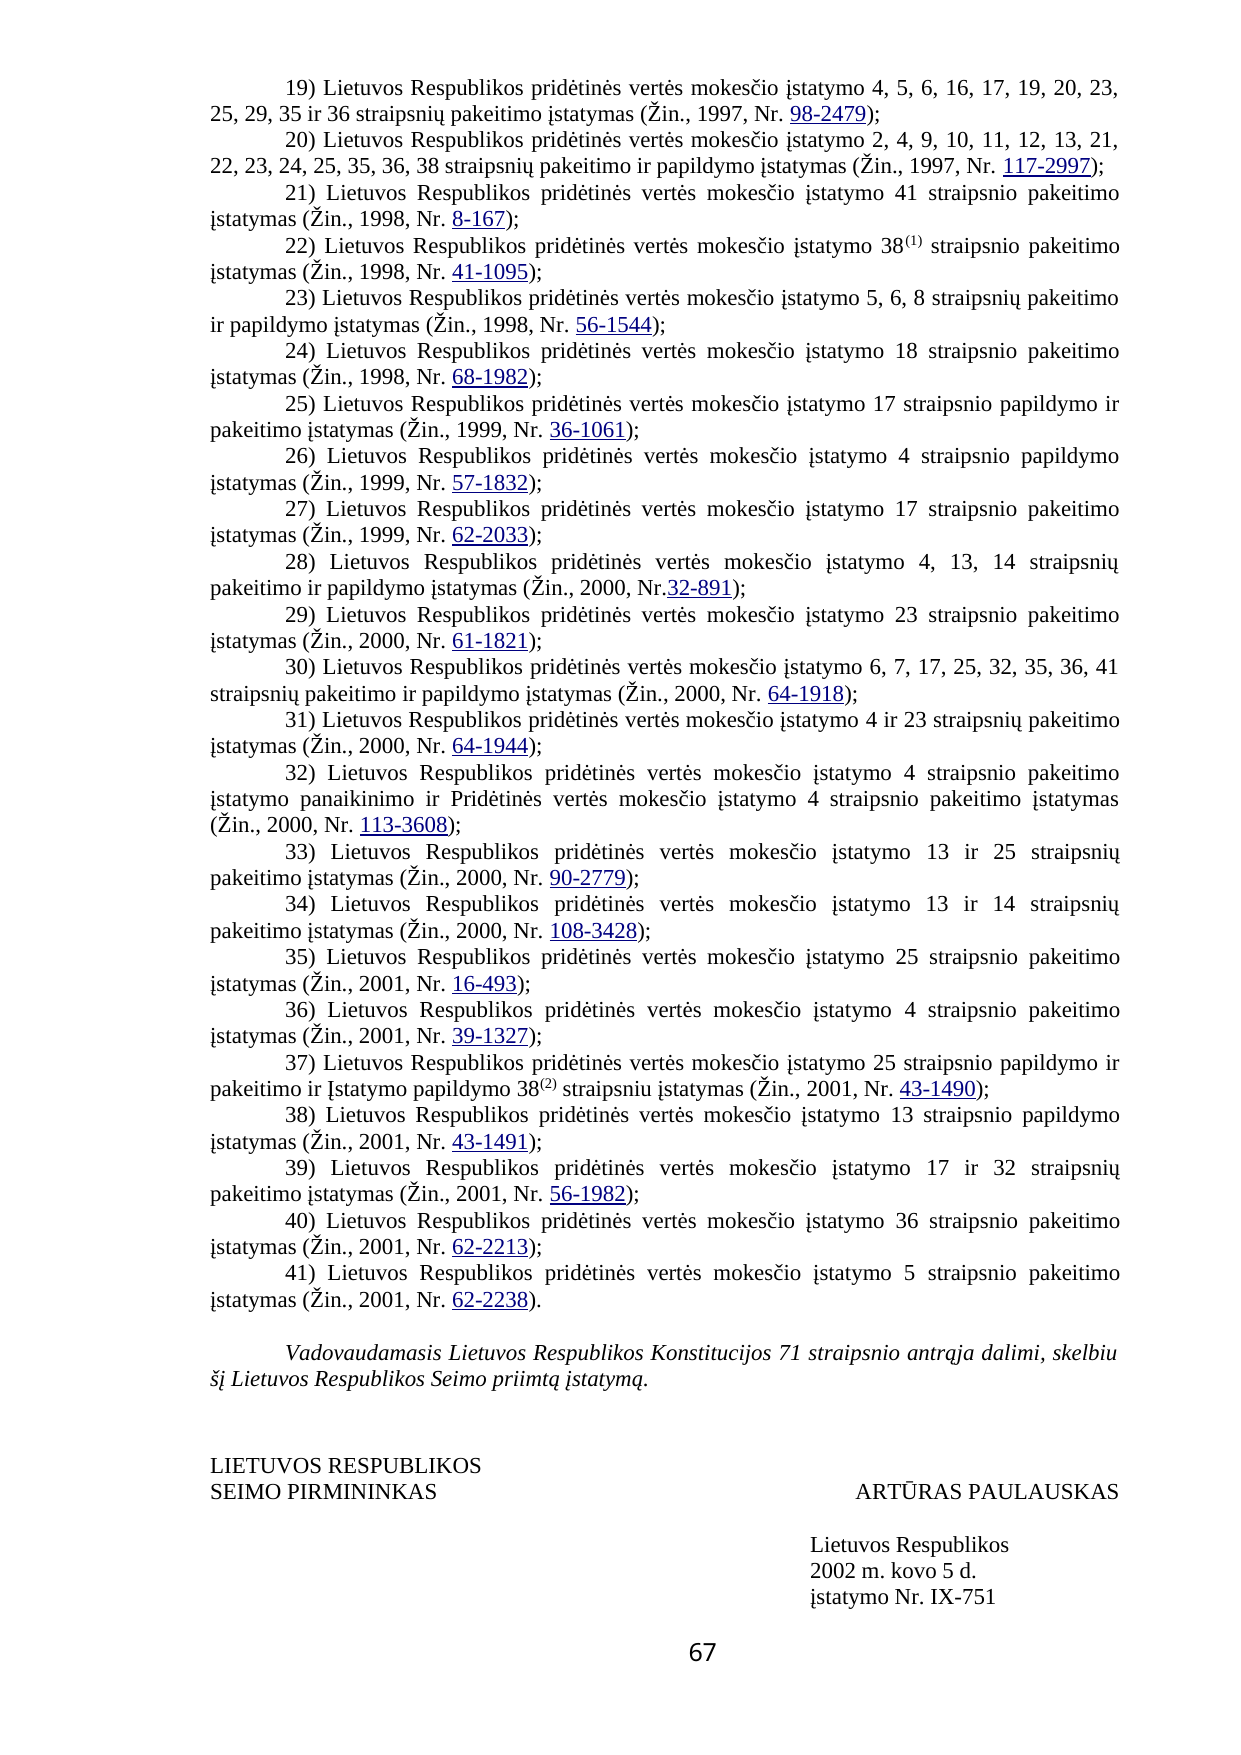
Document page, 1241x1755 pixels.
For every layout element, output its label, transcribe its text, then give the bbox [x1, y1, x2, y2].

text 34) Lietuvos Respublikos pridėtinės vertės mokesčio įstatymo 13 ir 14 straipsnių pakeitimo įstatymas (Žin., 2000, Nr. 108-3428); [210, 891, 1120, 943]
text 25) Lietuvos Respublikos pridėtinės vertės mokesčio įstatymo 17 straipsnio papildymo ir pakeitimo įstatymas (Žin., 1999, Nr. 36-1061); [210, 390, 1120, 442]
text 37) Lietuvos Respublikos pridėtinės vertės mokesčio įstatymo 25 straipsnio papildymo ir pakeitimo ir Įstatymo papildymo 38(2) straipsniu įstatymas (Žin., 2001, Nr. 43-1490); [210, 1049, 1120, 1101]
text 21) Lietuvos Respublikos pridėtinės vertės mokesčio įstatymo 41 straipsnio pakeitimo įstatymas (Žin., 1998, Nr. 8-167); [210, 179, 1120, 232]
text 27) Lietuvos Respublikos pridėtinės vertės mokesčio įstatymo 17 straipsnio pakeitimo įstatymas (Žin., 1999, Nr. 62-2033); [210, 495, 1120, 548]
text 39) Lietuvos Respublikos pridėtinės vertės mokesčio įstatymo 17 ir 32 straipsnių pakeitimo įstatymas (Žin., 2001, Nr. 56-1982); [210, 1154, 1120, 1207]
text Lietuvos Respublikos [735, 1531, 1120, 1557]
text 32) Lietuvos Respublikos pridėtinės vertės mokesčio įstatymo 4 straipsnio pakeitimo įstatymo panaikinimo ir Pridėtinės vertės mokesčio įstatymo 4 straipsnio pakeitimo įstatymas (Žin., 2000, Nr. 113-3608); [210, 759, 1120, 838]
text 38) Lietuvos Respublikos pridėtinės vertės mokesčio įstatymo 13 straipsnio papildymo įstatymas (Žin., 2001, Nr. 43-1491); [210, 1101, 1120, 1154]
text 31) Lietuvos Respublikos pridėtinės vertės mokesčio įstatymo 4 ir 23 straipsnių pakeitimo įstatymas (Žin., 2000, Nr. 64-1944); [210, 706, 1120, 759]
text 2002 m. kovo 5 d. [210, 1557, 1120, 1583]
text 28) Lietuvos Respublikos pridėtinės vertės mokesčio įstatymo 4, 13, 14 straipsnių pakeitimo ir papildymo įstatymas (Žin., 2000, Nr.32-891); [210, 548, 1120, 601]
text 20) Lietuvos Respublikos pridėtinės vertės mokesčio įstatymo 2, 4, 9, 10, 11, 12, 13, 21, 22, 23, 24, 25, 35, 36, 38 straipsnių pakeitimo ir papildymo įstatymas (Žin., 1997, Nr. 117-2997); [210, 126, 1120, 179]
text 26) Lietuvos Respublikos pridėtinės vertės mokesčio įstatymo 4 straipsnio papildymo įstatymas (Žin., 1999, Nr. 57-1832); [210, 442, 1120, 495]
text 19) Lietuvos Respublikos pridėtinės vertės mokesčio įstatymo 4, 5, 6, 16, 17, 19, 20, 23, 25, 29, 35 ir 36 straipsnių pakeitimo įstatymas (Žin., 1997, Nr. 98-2479); [210, 73, 1120, 126]
text 36) Lietuvos Respublikos pridėtinės vertės mokesčio įstatymo 4 straipsnio pakeitimo įstatymas (Žin., 2001, Nr. 39-1327); [210, 996, 1120, 1049]
text 30) Lietuvos Respublikos pridėtinės vertės mokesčio įstatymo 6, 7, 17, 25, 32, 35, 36, 41 straipsnių pakeitimo ir papildymo įstatymas (Žin., 2000, Nr. 64-1918); [210, 653, 1120, 706]
text 33) Lietuvos Respublikos pridėtinės vertės mokesčio įstatymo 13 ir 25 straipsnių pakeitimo įstatymas (Žin., 2000, Nr. 90-2779); [210, 838, 1120, 891]
text 29) Lietuvos Respublikos pridėtinės vertės mokesčio įstatymo 23 straipsnio pakeitimo įstatymas (Žin., 2000, Nr. 61-1821); [210, 601, 1120, 653]
text Vadovaudamasis Lietuvos Respublikos Konstitucijos 71 straipsnio antrąja dalimi, skelbiu šį Lietuvos Respublikos Seimo priimtą įstatymą. [210, 1338, 1120, 1391]
text 23) Lietuvos Respublikos pridėtinės vertės mokesčio įstatymo 5, 6, 8 straipsnių pakeitimo ir papildymo įstatymas (Žin., 1998, Nr. 56-1544); [210, 284, 1120, 337]
text 40) Lietuvos Respublikos pridėtinės vertės mokesčio įstatymo 36 straipsnio pakeitimo įstatymas (Žin., 2001, Nr. 62-2213); [210, 1207, 1120, 1259]
text įstatymo Nr. IX-751 [210, 1583, 1120, 1610]
text SEIMO PIRMININKAS ARTŪRAS PAULAUSKAS [210, 1478, 1120, 1504]
text 41) Lietuvos Respublikos pridėtinės vertės mokesčio įstatymo 5 straipsnio pakeitimo įstatymas (Žin., 2001, Nr. 62-2238). [210, 1259, 1120, 1312]
text 24) Lietuvos Respublikos pridėtinės vertės mokesčio įstatymo 18 straipsnio pakeitimo įstatymas (Žin., 1998, Nr. 68-1982); [210, 337, 1120, 390]
text LIETUVOS RESPUBLIKOS [210, 1452, 1120, 1478]
text 35) Lietuvos Respublikos pridėtinės vertės mokesčio įstatymo 25 straipsnio pakeitimo įstatymas (Žin., 2001, Nr. 16-493); [210, 943, 1120, 996]
text 22) Lietuvos Respublikos pridėtinės vertės mokesčio įstatymo 38(1) straipsnio pakeitimo įstatymas (Žin., 1998, Nr. 41-1095); [210, 232, 1120, 284]
